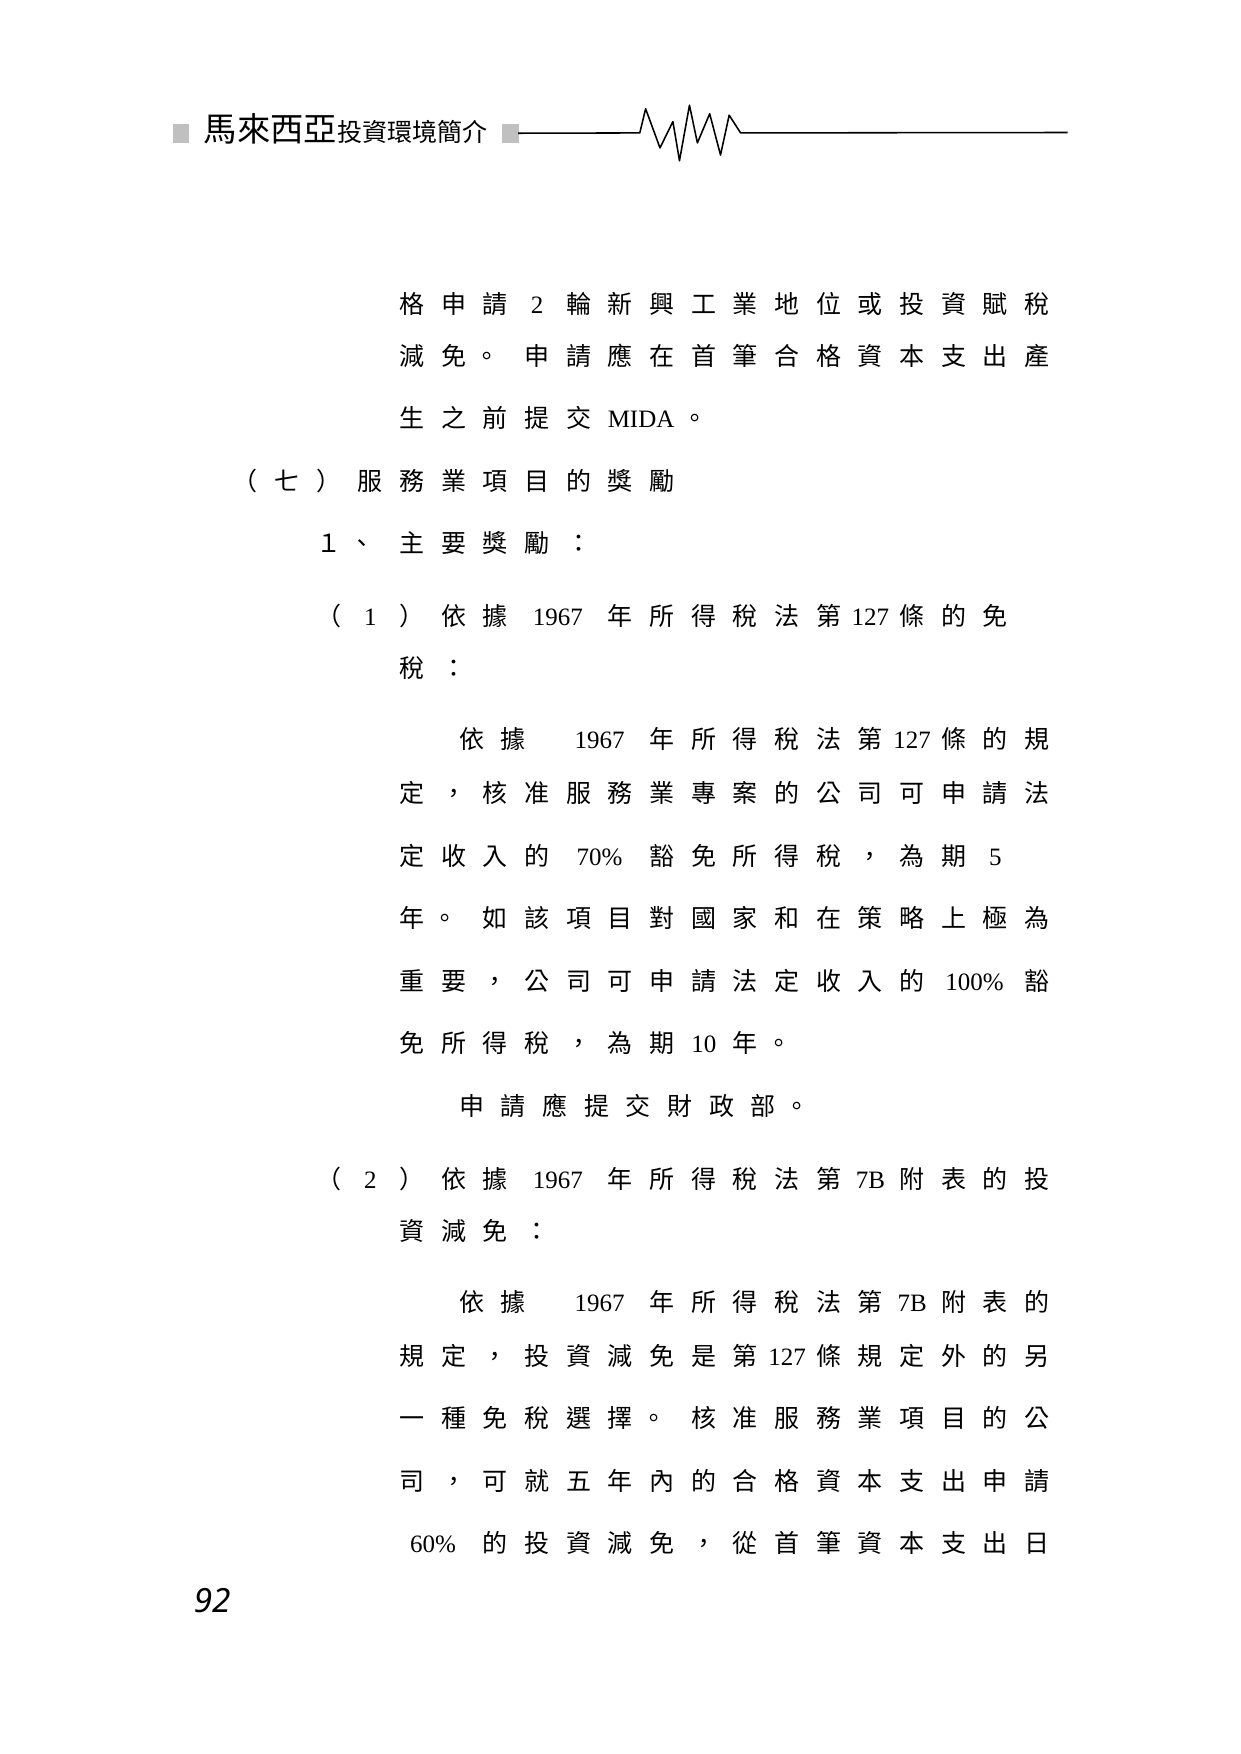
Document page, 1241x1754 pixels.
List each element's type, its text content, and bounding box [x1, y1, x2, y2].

text （2）依據1967年所得稅法第7B附表的投資減免： [306, 1125, 1058, 1250]
text 格申請2輪新興工業地位或投資賦稅減免。申請應在首筆合格資本支出產生之前提交MIDA。 [306, 250, 1058, 438]
text 申請應提交財政部。 [306, 1063, 1058, 1125]
text （七）服務業項目的獎勵 [207, 438, 1058, 500]
text 依據1967年所得稅法第127條的規定，核准服務業專案的公司可申請法定收入的70%豁免所得稅，為期5年。如該項目對國家和在策略上極為重要，公司可申請法定收入的100%豁免所得稅，為期10年。 [306, 688, 1058, 1063]
text １、主要獎勵： [281, 500, 1058, 563]
text 依據1967年所得稅法第7B附表的規定，投資減免是第127條規定外的另一種免稅選擇。核准服務業項目的公司，可就五年內的合格資本支出申請60%的投資減免，從首筆資本支出日 [306, 1250, 1058, 1563]
text （1）依據1967年所得稅法第127條的免稅： [306, 563, 1058, 688]
